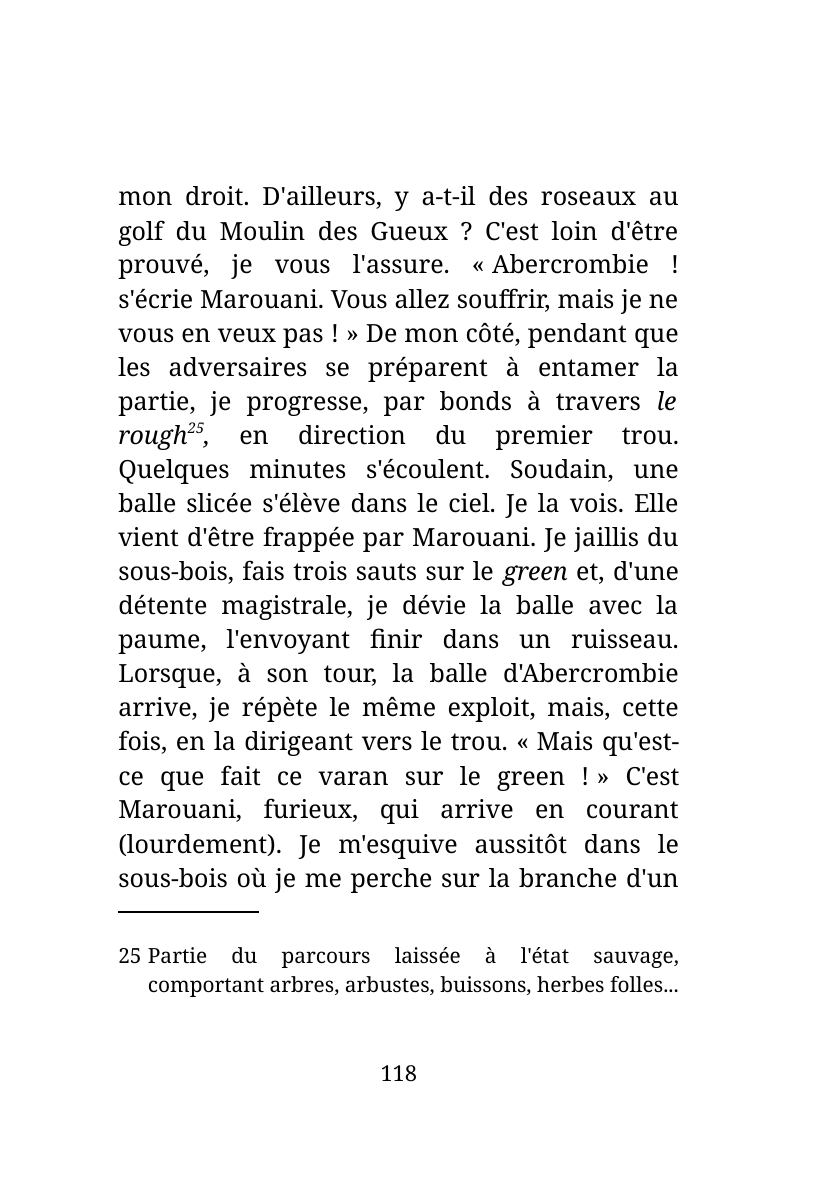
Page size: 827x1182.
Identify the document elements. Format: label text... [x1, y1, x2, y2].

text mon droit. D'ailleurs, y a-t-il des roseaux au golf du Moulin des Gueux ? C'est loin d'être prouvé, je vous l'assure. « Abercrombie ! s'écrie Marouani. Vous allez souffrir, mais je ne vous en veux pas ! » De mon côté, pendant que les adversaires se préparent à entamer la partie, je progresse, par bonds à travers le rough, en direction du premier trou. Quelques minutes s'écoulent. Soudain, une balle slicée s'élève dans le ciel. Je la vois. Elle vient d'être frappée par Marouani. Je jaillis du sous-bois, fais trois sauts sur le green et, d'une détente magistrale, je dévie la balle avec la paume, l'envoyant finir dans un ruisseau. Lorsque, à son tour, la balle d'Abercrombie arrive, je répète le même exploit, mais, cette fois, en la dirigeant vers le trou. « Mais qu'est-ce que fait ce varan sur le green ! » C'est Marouani, furieux, qui arrive en courant (lourdement). Je m'esquive aussitôt dans le sous-bois où je me perche sur la branche d'un [118, 179, 679, 894]
text Partie du parcours laissée à l'état sauvage, comportant arbres, arbustes, buissons, herbes folles... [118, 941, 679, 998]
